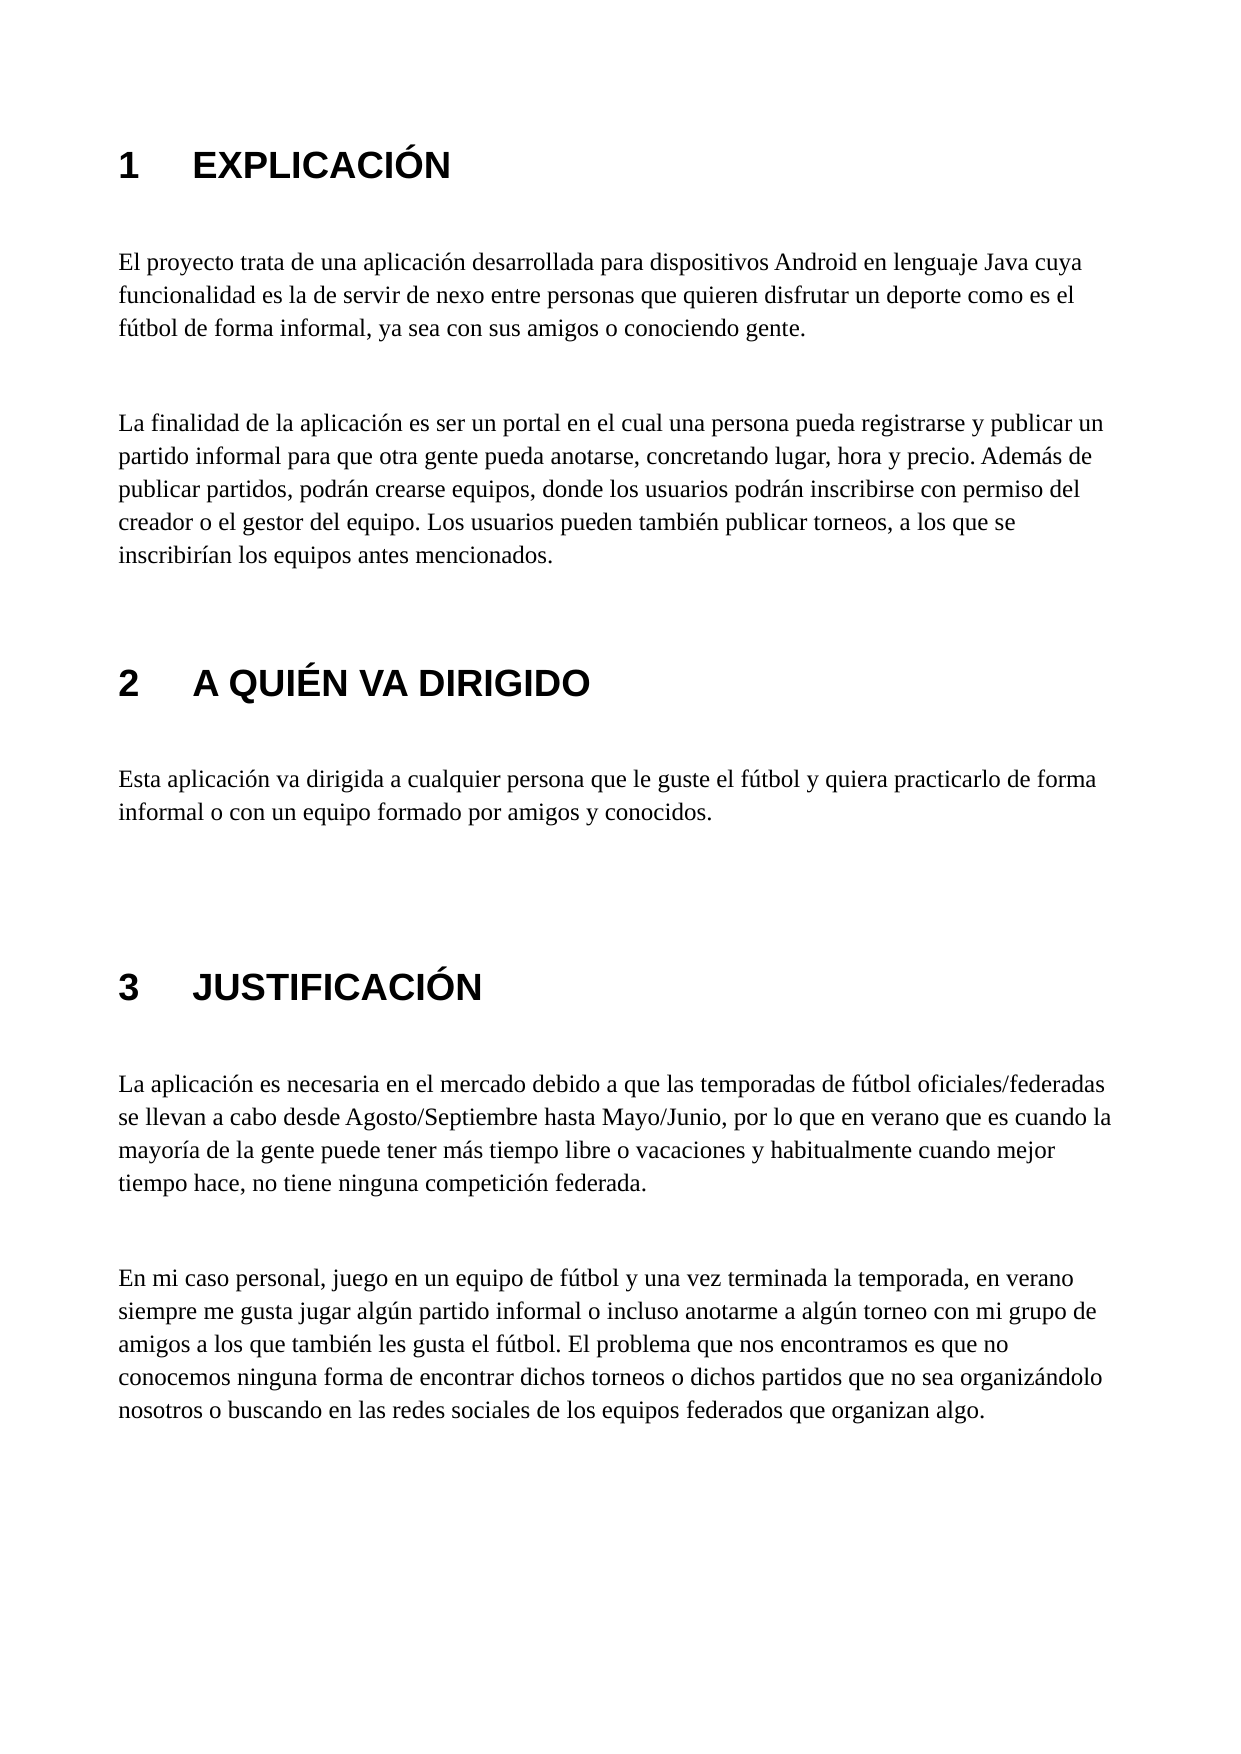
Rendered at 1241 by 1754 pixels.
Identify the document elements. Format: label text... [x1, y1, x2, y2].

subtitle JUSTIFICACIÓN [118, 965, 1122, 1009]
text La finalidad de la aplicación es ser un portal en el cual una persona pueda registrarse y publicar un partido informal para que otra gente pueda anotarse, concretando lugar, hora y precio. Además de publicar partidos, podrán crearse equipos, donde los usuarios podrán inscribirse con permiso del creador o el gestor del equipo. Los usuarios pueden también publicar torneos, a los que se inscribirían los equipos antes mencionados. [118, 408, 1122, 569]
text El proyecto trata de una aplicación desarrollada para dispositivos Android en lenguaje Java cuya funcionalidad es la de servir de nexo entre personas que quieren disfrutar un deporte como es el fútbol de forma informal, ya sea con sus amigos o conociendo gente. [118, 247, 1122, 342]
subtitle EXPLICACIÓN [118, 143, 1122, 187]
subtitle A QUIÉN VA DIRIGIDO [118, 660, 1122, 704]
text En mi caso personal, juego en un equipo de fútbol y una vez terminada la temporada, en verano siempre me gusta jugar algún partido informal o incluso anotarme a algún torneo con mi grupo de amigos a los que también les gusta el fútbol. El problema que nos encontramos es que no conocemos ninguna forma de encontrar dichos torneos o dichos partidos que no sea organizándolo nosotros o buscando en las redes sociales de los equipos federados que organizan algo. [118, 1263, 1122, 1424]
text Esta aplicación va dirigida a cualquier persona que le guste el fútbol y quiera practicarlo de forma informal o con un equipo formado por amigos y conocidos. [118, 764, 1122, 826]
text La aplicación es necesaria en el mercado debido a que las temporadas de fútbol oficiales/federadas se llevan a cabo desde Agosto/Septiembre hasta Mayo/Junio, por lo que en verano que es cuando la mayoría de la gente puede tener más tiempo libre o vacaciones y habitualmente cuando mejor tiempo hace, no tiene ninguna competición federada. [118, 1069, 1122, 1197]
